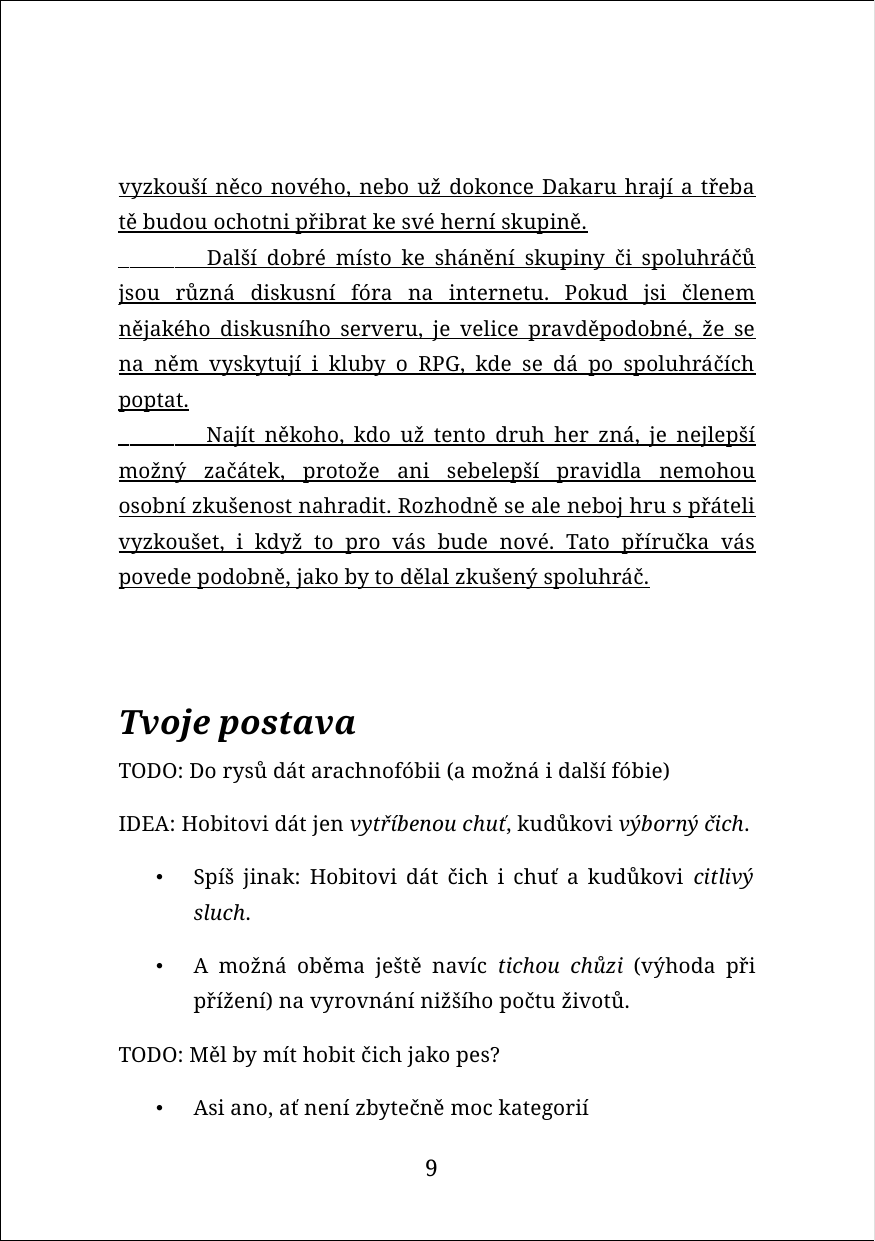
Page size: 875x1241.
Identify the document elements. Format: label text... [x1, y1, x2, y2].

text jsou různá diskusní fóra na internetu. Pokud jsi členem [118, 268, 756, 302]
text vyzkoušet, i když to pro vás bude nové. Tato příručka vás [118, 517, 756, 551]
text na něm vyskytují i kluby o RPG, kde se dá po spoluhráčích [118, 339, 756, 373]
text nějakého diskusního serveru, je velice pravděpodobné, že se [118, 304, 756, 338]
text poptat. Najít někoho, kdo už tento druh her zná, je nejlepší [118, 374, 756, 444]
text vyzkouší něco nového, nebo už dokonce Dakaru hrají a třeba [118, 172, 756, 196]
text možný začátek, protože ani sebelepší pravidla nemohou [118, 446, 756, 480]
text TODO: Měl by mít hobit čich jako pes? [118, 1040, 756, 1068]
text tě budou ochotni přibrat ke své herní skupině. Další dobré místo ke shánění skupiny či spoluhráčů [118, 197, 756, 267]
list A možná oběma ještě navíc tichou chůzi (výhoda při přížení) na vyrovnání nižšího počtu životů. [156, 951, 756, 1015]
text TODO: Do rysů dát arachnofóbii (a možná i další fóbie) [118, 756, 756, 784]
list Spíš jinak: Hobitovi dát čich i chuť a kudůkovi citlivý sluch. [156, 862, 756, 926]
list Asi ano, ať není zbytečně moc kategorií [156, 1093, 756, 1121]
text IDEA: Hobitovi dát jen vytříbenou chuť, kudůkovi výborný čich. [118, 809, 756, 837]
subtitle Tvoje postava [118, 698, 756, 744]
text povede podobně, jako by to dělal zkušený spoluhráč. [118, 552, 756, 591]
text osobní zkušenost nahradit. Rozhodně se ale neboj hru s přáteli [118, 481, 756, 516]
